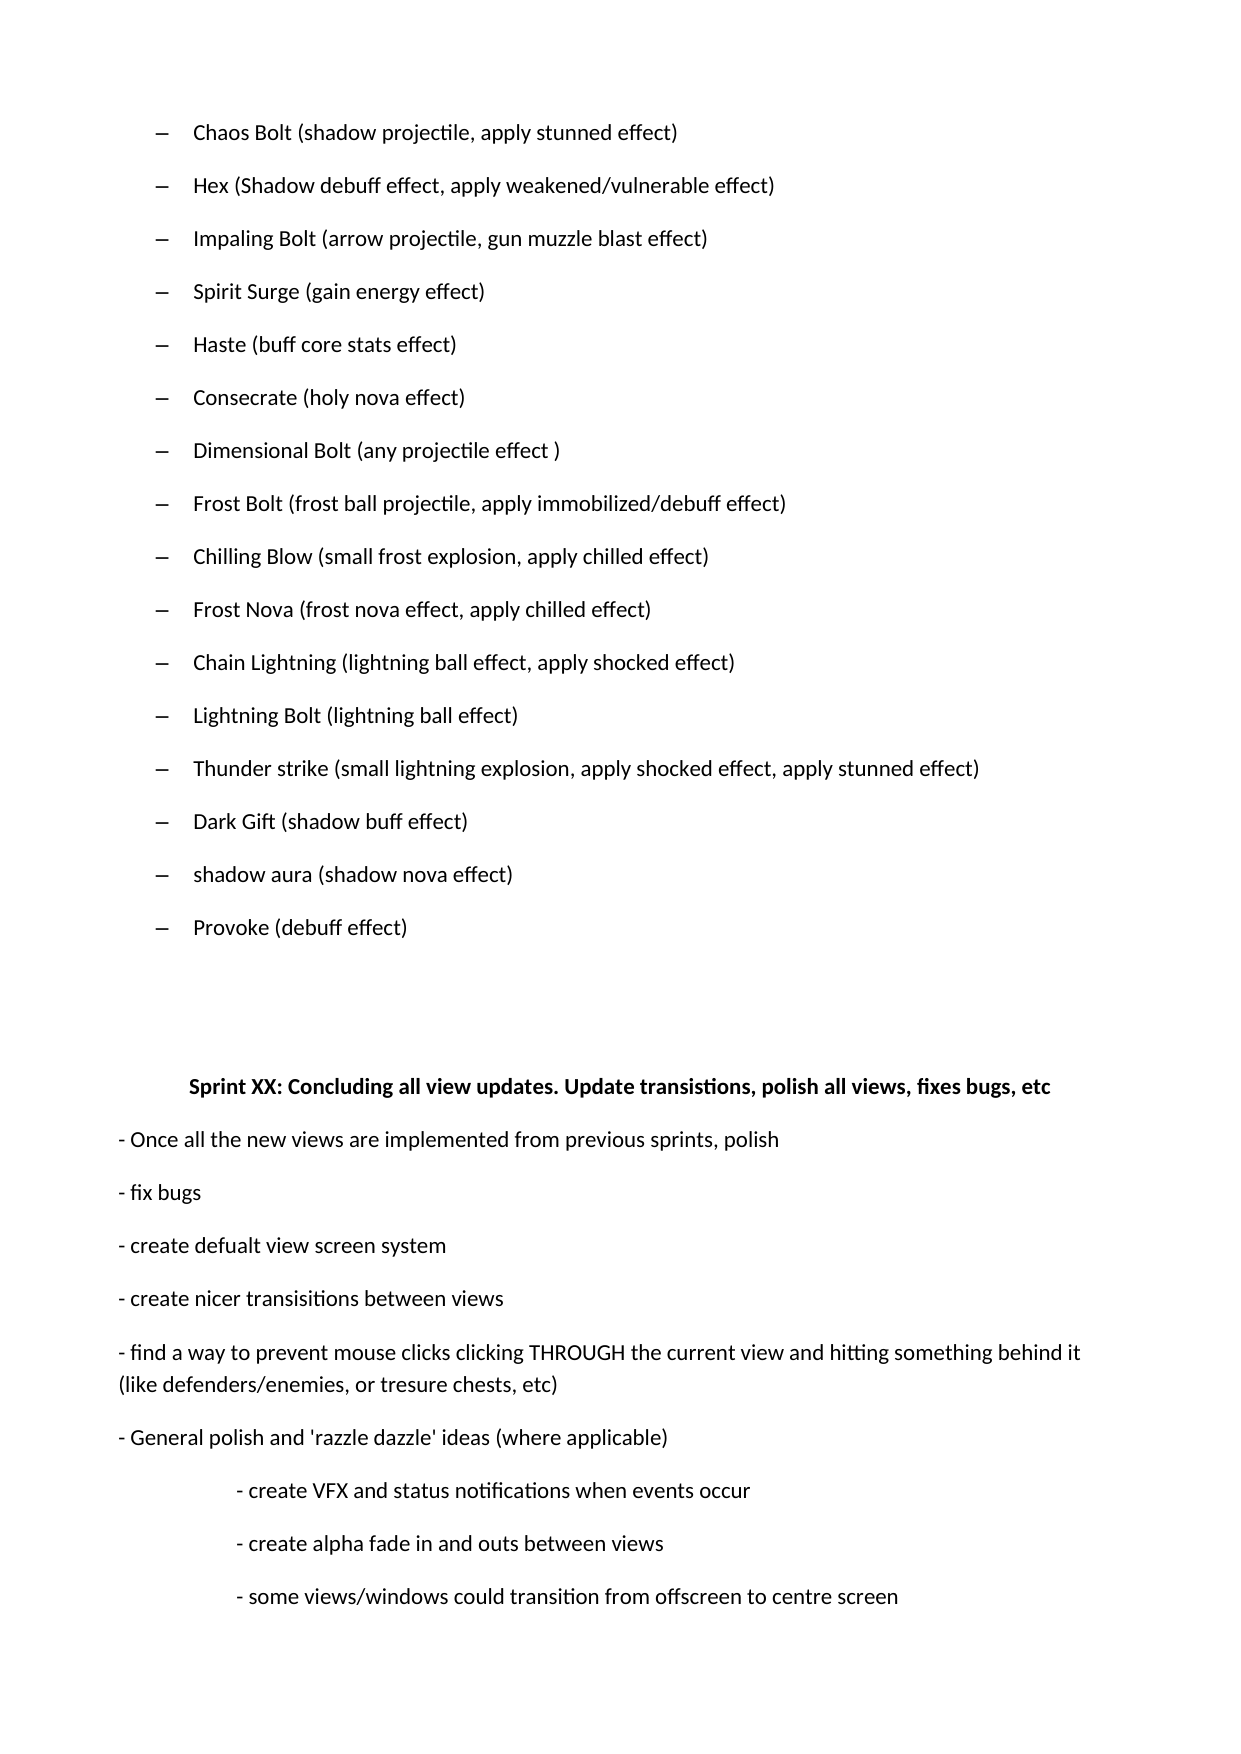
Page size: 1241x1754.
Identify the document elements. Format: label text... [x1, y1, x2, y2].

list Chain Lightning (lightning ball effect, apply shocked effect) [156, 648, 1122, 676]
text - create defualt view screen system [118, 1232, 1122, 1259]
list Consecrate (holy nova effect) [156, 383, 1122, 411]
text - some views/windows could transition from offscreen to centre screen [118, 1582, 1122, 1610]
list Haste (buff core stats effect) [156, 330, 1122, 358]
list Lightning Bolt (lightning ball effect) [156, 701, 1122, 729]
text - General polish and 'razzle dazzle' ideas (where applicable) [118, 1423, 1122, 1451]
list Chaos Bolt (shadow projectile, apply stunned effect) [156, 118, 1122, 146]
list Thunder strike (small lightning explosion, apply shocked effect, apply stunned effect) [156, 754, 1122, 782]
list Chilling Blow (small frost explosion, apply chilled effect) [156, 542, 1122, 570]
list Dark Gift (shadow buff effect) [156, 807, 1122, 835]
text - create VFX and status notifications when events occur [118, 1476, 1122, 1504]
list Dimensional Bolt (any projectile effect ) [156, 436, 1122, 464]
list Provoke (debuff effect) [156, 913, 1122, 941]
text - create alpha fade in and outs between views [118, 1529, 1122, 1557]
list Frost Bolt (frost ball projectile, apply immobilized/debuff effect) [156, 489, 1122, 517]
list Frost Nova (frost nova effect, apply chilled effect) [156, 595, 1122, 623]
text - find a way to prevent mouse clicks clicking THROUGH the current view and hitting something behind it (like defenders/enemies, or tresure chests, etc) [118, 1338, 1122, 1398]
list Spirit Surge (gain energy effect) [156, 277, 1122, 305]
list Impaling Bolt (arrow projectile, gun muzzle blast effect) [156, 224, 1122, 252]
list shadow aura (shadow nova effect) [156, 860, 1122, 888]
text - fix bugs [118, 1178, 1122, 1207]
text Sprint XX: Concluding all view updates. Update transistions, polish all views, fixes bugs, etc [118, 1072, 1122, 1101]
text - Once all the new views are implemented from previous sprints, polish [118, 1126, 1122, 1153]
text - create nicer transisitions between views [118, 1284, 1122, 1313]
list Hex (Shadow debuff effect, apply weakened/vulnerable effect) [156, 171, 1122, 199]
